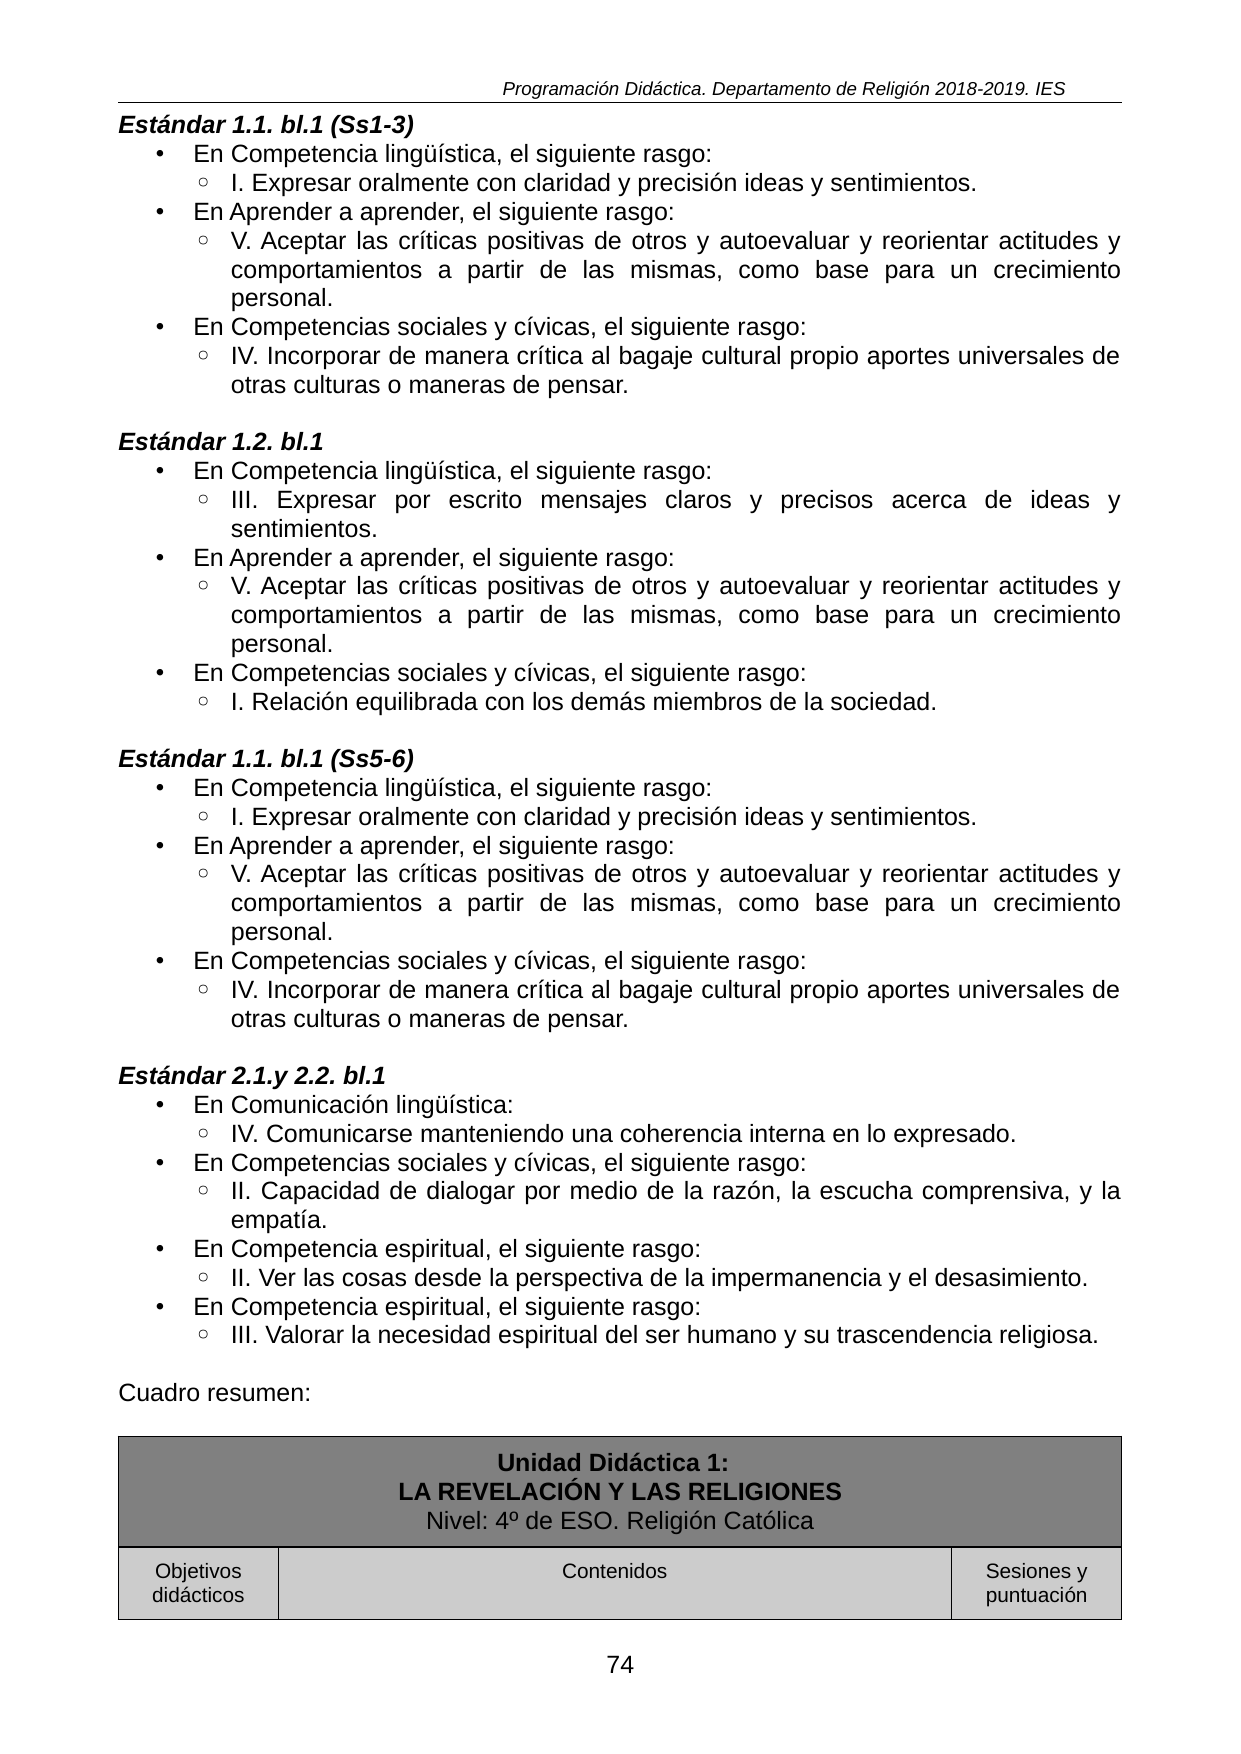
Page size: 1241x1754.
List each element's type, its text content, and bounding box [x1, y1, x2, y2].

list En Comunicación lingüística: [156, 1090, 1122, 1119]
list En Competencia lingüística, el siguiente rasgo: [156, 773, 1122, 802]
list En Competencias sociales y cívicas, el siguiente rasgo: [156, 312, 1122, 341]
list I. Expresar oralmente con claridad y precisión ideas y sentimientos. [193, 168, 1122, 197]
list En Aprender a aprender, el siguiente rasgo: [156, 831, 1122, 859]
text Estándar 1.1. bl.1 (Ss1-3) [118, 110, 1122, 139]
list I. Expresar oralmente con claridad y precisión ideas y sentimientos. [193, 802, 1122, 831]
list En Competencia lingüística, el siguiente rasgo: [156, 139, 1122, 168]
list En Aprender a aprender, el siguiente rasgo: [156, 542, 1122, 571]
list En Competencias sociales y cívicas, el siguiente rasgo: [156, 658, 1122, 687]
table_cell Sesiones y puntuación [952, 1548, 1121, 1619]
list V. Aceptar las críticas positivas de otros y autoevaluar y reorientar actitudes y comportamientos a partir de las mismas, como base para un crecimiento personal. [193, 859, 1122, 946]
table_header Unidad Didáctica 1: LA REVELACIÓN Y LAS RELIGIONES Nivel: 4º de ESO. Religión Católica [119, 1437, 1121, 1546]
list En Competencias sociales y cívicas, el siguiente rasgo: [156, 946, 1122, 975]
list En Competencia espiritual, el siguiente rasgo: [156, 1292, 1122, 1321]
list En Competencias sociales y cívicas, el siguiente rasgo: [156, 1147, 1122, 1176]
list IV. Incorporar de manera crítica al bagaje cultural propio aportes universales de otras culturas o maneras de pensar. [193, 341, 1122, 398]
list IV. Incorporar de manera crítica al bagaje cultural propio aportes universales de otras culturas o maneras de pensar. [193, 975, 1122, 1032]
text Estándar 1.1. bl.1 (Ss5-6) [118, 744, 1122, 773]
list IV. Comunicarse manteniendo una coherencia interna en lo expresado. [193, 1119, 1122, 1147]
list II. Capacidad de dialogar por medio de la razón, la escucha comprensiva, y la empatía. [193, 1176, 1122, 1234]
list En Competencia espiritual, el siguiente rasgo: [156, 1234, 1122, 1263]
list I. Relación equilibrada con los demás miembros de la sociedad. [193, 687, 1122, 715]
list V. Aceptar las críticas positivas de otros y autoevaluar y reorientar actitudes y comportamientos a partir de las mismas, como base para un crecimiento personal. [193, 571, 1122, 658]
table_cell Contenidos [279, 1548, 951, 1619]
text Estándar 1.2. bl.1 [118, 427, 1122, 456]
text Estándar 2.1.y 2.2. bl.1 [118, 1061, 1122, 1090]
list En Competencia lingüística, el siguiente rasgo: [156, 456, 1122, 485]
text Cuadro resumen: [118, 1378, 1122, 1407]
list En Aprender a aprender, el siguiente rasgo: [156, 197, 1122, 226]
list V. Aceptar las críticas positivas de otros y autoevaluar y reorientar actitudes y comportamientos a partir de las mismas, como base para un crecimiento personal. [193, 226, 1122, 312]
table_cell Objetivos didácticos [119, 1548, 278, 1619]
list III. Valorar la necesidad espiritual del ser humano y su trascendencia religiosa. [193, 1321, 1122, 1349]
list III. Expresar por escrito mensajes claros y precisos acerca de ideas y sentimientos. [193, 485, 1122, 542]
list II. Ver las cosas desde la perspectiva de la impermanencia y el desasimiento. [193, 1263, 1122, 1292]
